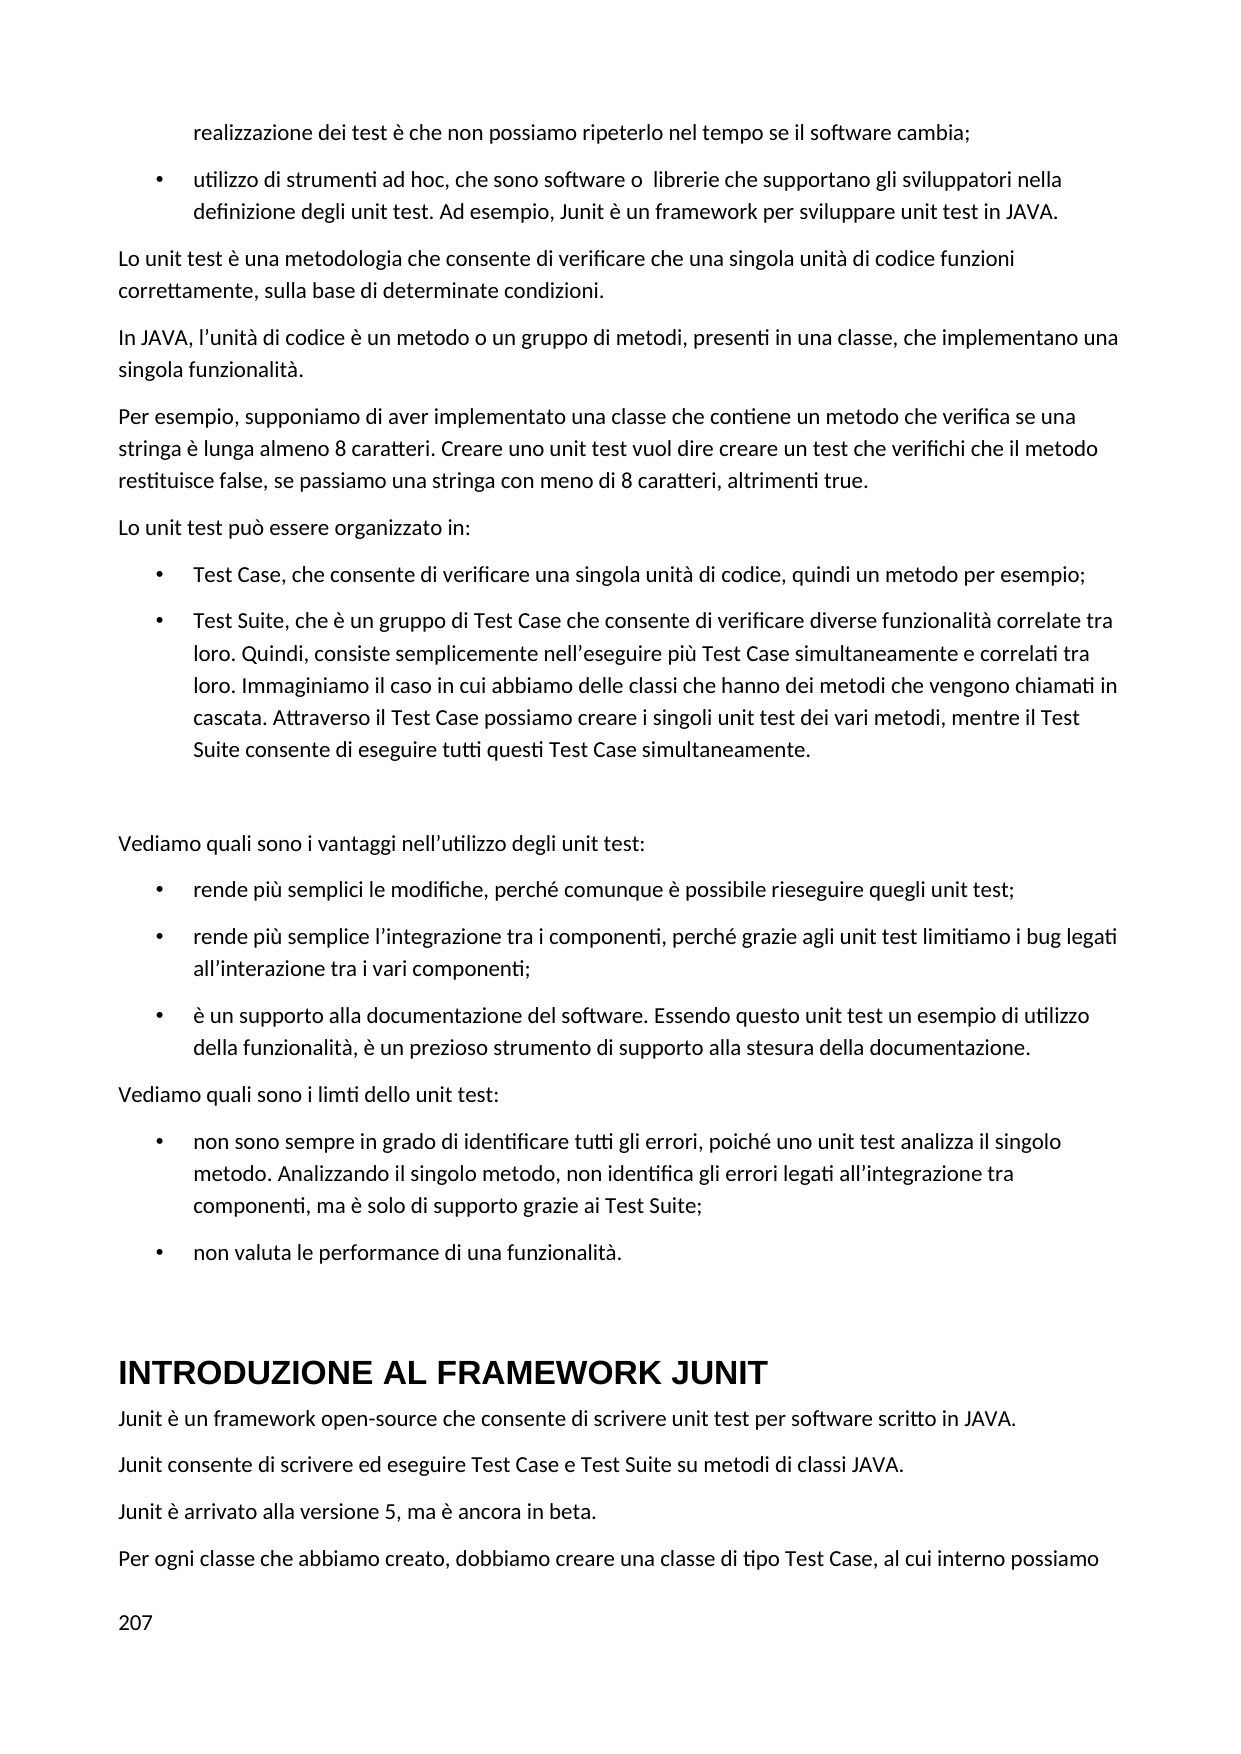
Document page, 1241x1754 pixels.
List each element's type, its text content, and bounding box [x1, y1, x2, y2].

text Junit è arrivato alla versione 5, ma è ancora in beta. [118, 1497, 1122, 1525]
text Lo unit test può essere organizzato in: [118, 513, 1122, 541]
list Test Case, che consente di verificare una singola unità di codice, quindi un metodo per esempio; [156, 560, 1122, 588]
subtitle INTRODUZIONE AL FRAMEWORK JUNIT [118, 1352, 1122, 1391]
text Lo unit test è una metodologia che consente di verificare che una singola unità di codice funzioni correttamente, sulla base di determinate condizioni. [118, 244, 1122, 304]
list utilizzo di strumenti ad hoc, che sono software o librerie che supportano gli sviluppatori nella definizione degli unit test. Ad esempio, Junit è un framework per sviluppare unit test in JAVA. [156, 165, 1122, 225]
list rende più semplice l’integrazione tra i componenti, perché grazie agli unit test limitiamo i bug legati all’interazione tra i vari componenti; [156, 922, 1122, 982]
list è un supporto alla documentazione del software. Essendo questo unit test un esempio di utilizzo della funzionalità, è un prezioso strumento di supporto alla stesura della documentazione. [156, 1001, 1122, 1061]
text Junit consente di scrivere ed eseguire Test Case e Test Suite su metodi di classi JAVA. [118, 1450, 1122, 1478]
text Per esempio, supponiamo di aver implementato una classe che contiene un metodo che verifica se una stringa è lunga almeno 8 caratteri. Creare uno unit test vuol dire creare un test che verifichi che il metodo restituisce false, se passiamo una stringa con meno di 8 caratteri, altrimenti true. [118, 402, 1122, 494]
text In JAVA, l’unità di codice è un metodo o un gruppo di metodi, presenti in una classe, che implementano una singola funzionalità. [118, 323, 1122, 383]
list realizzazione dei test è che non possiamo ripeterlo nel tempo se il software cambia; [156, 118, 1122, 146]
text Vediamo quali sono i vantaggi nell’utilizzo degli unit test: [118, 829, 1122, 857]
list Test Suite, che è un gruppo di Test Case che consente di verificare diverse funzionalità correlate tra loro. Quindi, consiste semplicemente nell’eseguire più Test Case simultaneamente e correlati tra loro. Immaginiamo il caso in cui abbiamo delle classi che hanno dei metodi che vengono chiamati in cascata. Attraverso il Test Case possiamo creare i singoli unit test dei vari metodi, mentre il Test Suite consente di eseguire tutti questi Test Case simultaneamente. [156, 606, 1122, 763]
text Per ogni classe che abbiamo creato, dobbiamo creare una classe di tipo Test Case, al cui interno possiamo [118, 1544, 1122, 1572]
list rende più semplici le modifiche, perché comunque è possibile rieseguire quegli unit test; [156, 876, 1122, 903]
list non valuta le performance di una funzionalità. [156, 1238, 1122, 1266]
text Vediamo quali sono i limti dello unit test: [118, 1080, 1122, 1108]
list non sono sempre in grado di identificare tutti gli errori, poiché uno unit test analizza il singolo metodo. Analizzando il singolo metodo, non identifica gli errori legati all’integrazione tra componenti, ma è solo di supporto grazie ai Test Suite; [156, 1127, 1122, 1219]
text Junit è un framework open-source che consente di scrivere unit test per software scritto in JAVA. [118, 1404, 1122, 1432]
